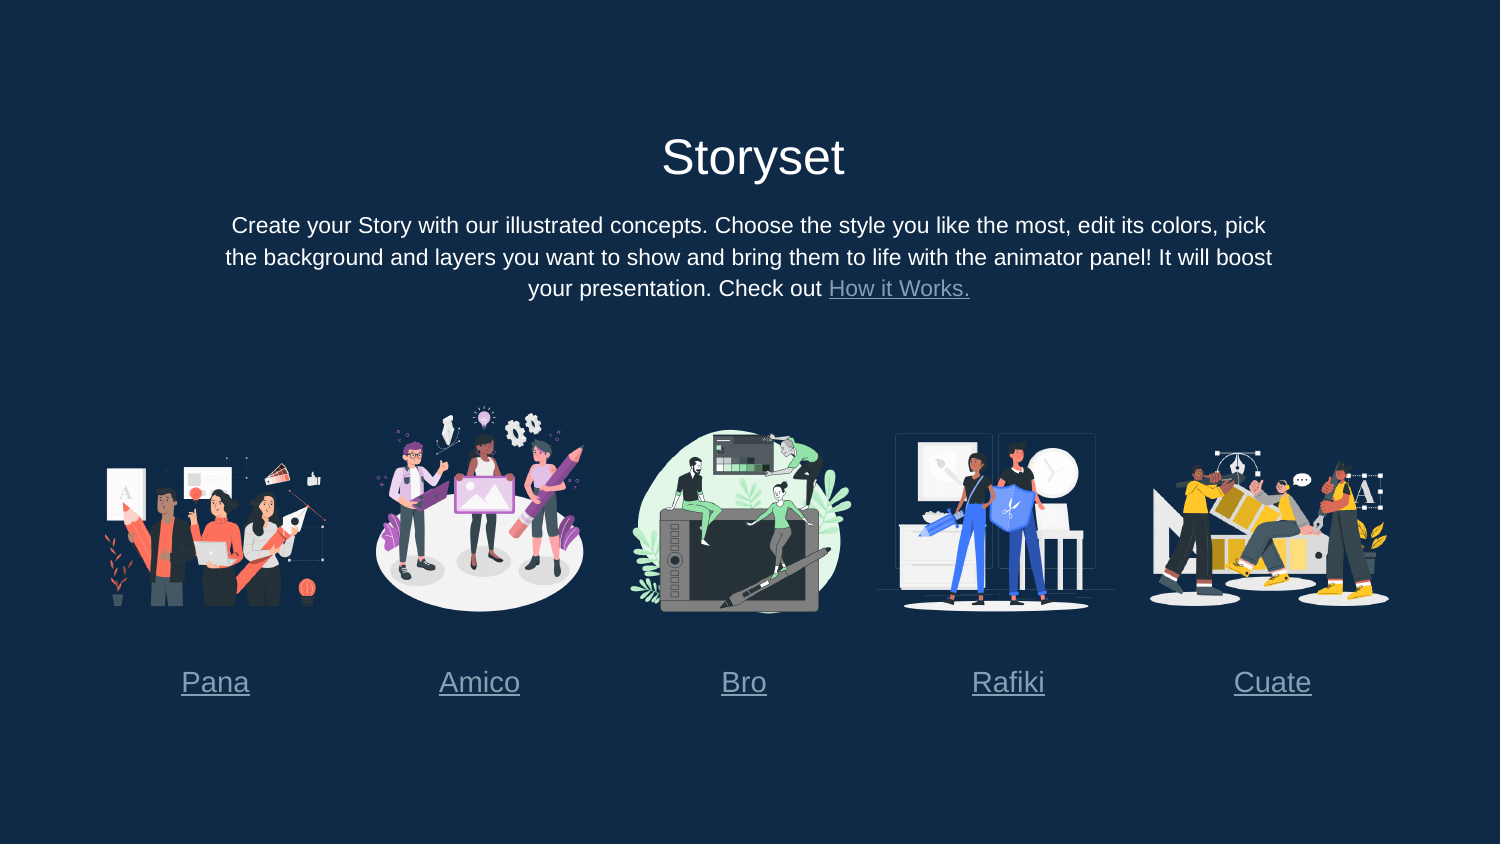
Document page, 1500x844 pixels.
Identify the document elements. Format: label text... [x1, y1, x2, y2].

picture [619, 415, 857, 623]
picture [1121, 414, 1417, 622]
text_box Storyset [175, 109, 1332, 189]
picture [877, 423, 1115, 618]
picture [83, 441, 348, 618]
text_box Bro [639, 652, 849, 705]
picture [369, 395, 590, 616]
text_box Create your Story with our illustrated concepts. Choose the style you like the most, edit its colors, pick the background and layers you want to show and bring them to life with the animator panel! It will boost your presentation. Check out How it Works. [205, 191, 1294, 245]
text_box Amico [375, 652, 585, 705]
text_box Rafiki [904, 652, 1113, 705]
text_box Pana [111, 652, 320, 705]
text_box Cuate [1168, 652, 1377, 705]
